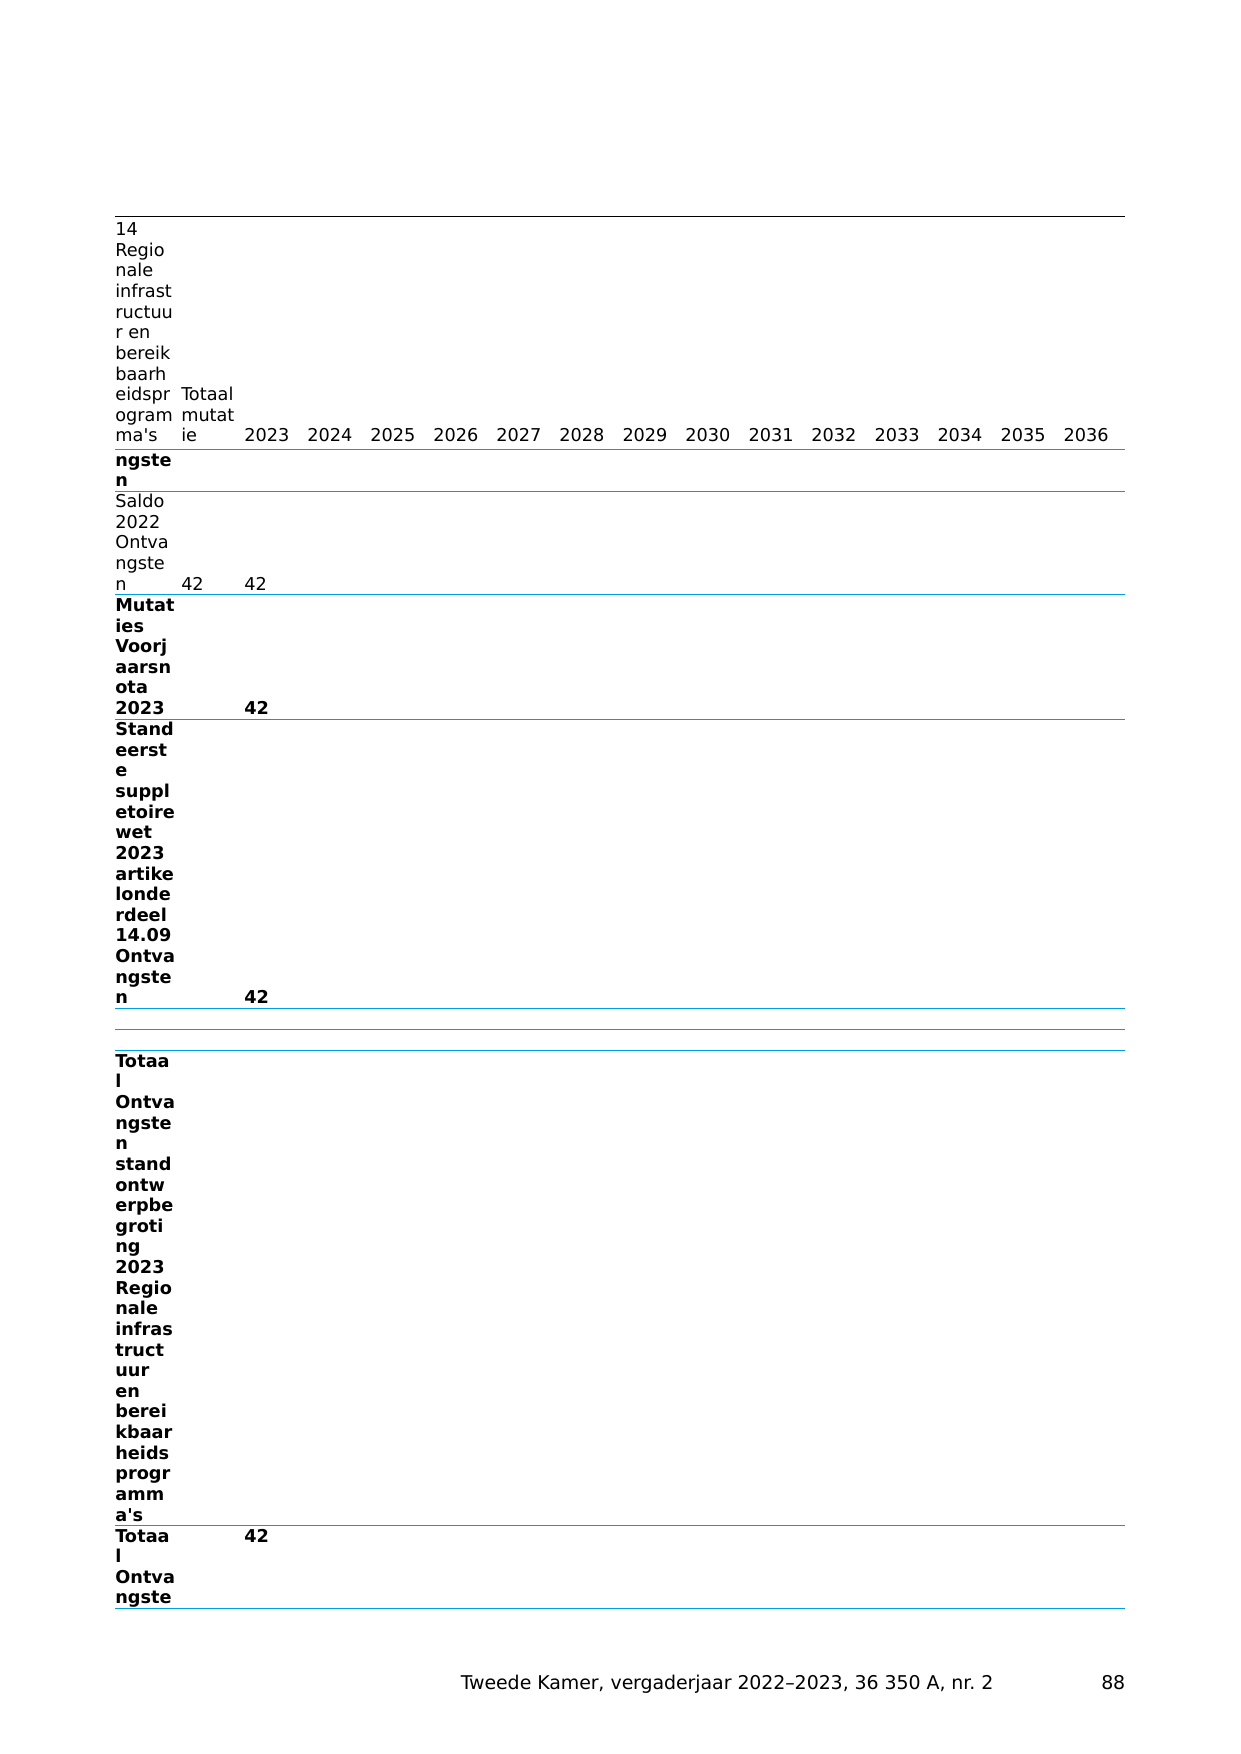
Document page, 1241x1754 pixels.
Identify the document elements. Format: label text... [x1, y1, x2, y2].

table_cell [745, 1526, 808, 1608]
table_cell 42 [241, 595, 304, 719]
table_cell [682, 1030, 745, 1050]
table_cell [808, 1526, 871, 1608]
table_cell [367, 720, 430, 1008]
table_cell [619, 720, 682, 1008]
table_cell [998, 492, 1060, 594]
table_cell 2027 [493, 217, 556, 449]
table_cell [115, 1030, 178, 1050]
table_cell [367, 1009, 430, 1029]
table_cell Totaal Ontvangsten stand ontwerpbegroting 2023 Regionale infrastructuur en bereikbaarheidsprogramma's [115, 1051, 178, 1525]
table_cell [367, 595, 430, 719]
table_cell [934, 1051, 997, 1525]
table_cell 2031 [745, 217, 808, 449]
table_cell [367, 492, 430, 594]
table_cell Totaal Ontvangste [115, 1526, 178, 1608]
table_cell [934, 1030, 997, 1050]
table_cell [998, 1009, 1060, 1029]
table_cell [808, 1030, 871, 1050]
table_cell [871, 450, 934, 491]
table_cell [934, 595, 997, 719]
table_cell [556, 595, 619, 719]
table_cell [304, 492, 367, 594]
table_cell [178, 450, 241, 491]
table_cell [745, 1051, 808, 1525]
table_cell [871, 492, 934, 594]
table_cell [178, 1051, 241, 1525]
table_cell [871, 1526, 934, 1608]
table_cell [556, 720, 619, 1008]
table_cell 2035 [998, 217, 1060, 449]
table_cell [808, 595, 871, 719]
table_cell [934, 1526, 997, 1608]
table_cell [871, 595, 934, 719]
table_cell [430, 1009, 493, 1029]
table_cell [808, 450, 871, 491]
table_cell [745, 595, 808, 719]
table_cell [871, 1030, 934, 1050]
table_cell [304, 1526, 367, 1608]
table_cell 42 [241, 720, 304, 1008]
table_cell [115, 1009, 178, 1029]
table_cell [619, 450, 682, 491]
table_cell [619, 1526, 682, 1608]
table_cell ngsten [115, 450, 178, 491]
table_cell Saldo 2022 Ontvangsten [115, 492, 178, 594]
table_cell [808, 1051, 871, 1525]
table_cell [493, 1009, 556, 1029]
table_cell [178, 1526, 241, 1608]
table_cell [430, 720, 493, 1008]
table_cell [745, 720, 808, 1008]
table_cell 2030 [682, 217, 745, 449]
table_cell Mutaties Voorjaarsnota 2023 [115, 595, 178, 719]
table_cell [556, 1051, 619, 1525]
table_cell [178, 720, 241, 1008]
table_cell [619, 1030, 682, 1050]
table_cell 42 [178, 492, 241, 594]
table_cell [998, 595, 1060, 719]
table_cell [1060, 1526, 1125, 1608]
table_cell [1060, 1030, 1125, 1050]
table_cell [1060, 1051, 1125, 1525]
table_cell [241, 1009, 304, 1029]
table_cell [808, 492, 871, 594]
table_cell [304, 1009, 367, 1029]
table_cell [493, 720, 556, 1008]
table_cell [682, 1526, 745, 1608]
table_cell [493, 450, 556, 491]
table_cell [808, 720, 871, 1008]
table_cell [493, 1051, 556, 1525]
table_cell 2025 [367, 217, 430, 449]
table_cell [998, 450, 1060, 491]
table_cell [934, 720, 997, 1008]
table_header Tabel 16 Artikel 14 [115, 191, 1125, 216]
table_cell [998, 1030, 1060, 1050]
table_cell [682, 1009, 745, 1029]
table_cell 14 Regionale infrastructuur en bereikbaarheidsprogramma's [115, 217, 178, 449]
table_cell [998, 1051, 1060, 1525]
table_cell [934, 450, 997, 491]
table_cell [241, 450, 304, 491]
table_cell [556, 1009, 619, 1029]
table_cell [556, 492, 619, 594]
table_cell [556, 1030, 619, 1050]
table_cell [556, 1526, 619, 1608]
table_cell [682, 492, 745, 594]
table_cell [493, 595, 556, 719]
table_cell [871, 720, 934, 1008]
table_cell [682, 1051, 745, 1525]
table_cell [871, 1009, 934, 1029]
table_cell [178, 1030, 241, 1050]
table_cell [745, 492, 808, 594]
table_cell [619, 492, 682, 594]
table_cell [430, 1526, 493, 1608]
table_cell 2034 [934, 217, 997, 449]
table_cell [1060, 1009, 1125, 1029]
table_cell [808, 1009, 871, 1029]
table_cell [367, 1526, 430, 1608]
table_cell [493, 492, 556, 594]
table_cell 42 [241, 492, 304, 594]
table_cell [430, 1030, 493, 1050]
table_cell 2029 [619, 217, 682, 449]
table_cell 42 [241, 1526, 304, 1608]
table_cell [1060, 492, 1125, 594]
table_cell [998, 720, 1060, 1008]
table_cell [430, 492, 493, 594]
table_cell [934, 492, 997, 594]
table_cell [367, 450, 430, 491]
table_cell [493, 1526, 556, 1608]
table_cell [241, 1051, 304, 1525]
table_cell [241, 1030, 304, 1050]
table_cell 2036 [1060, 217, 1125, 449]
table_cell [1060, 450, 1125, 491]
table_cell [1060, 720, 1125, 1008]
table_cell [304, 1051, 367, 1525]
table_cell [178, 595, 241, 719]
table_cell [745, 1009, 808, 1029]
table_cell [493, 1030, 556, 1050]
table_cell [619, 1051, 682, 1525]
table_cell 2023 [241, 217, 304, 449]
table_cell [430, 595, 493, 719]
table_cell [178, 1009, 241, 1029]
table_cell [934, 1009, 997, 1029]
table_cell [745, 1030, 808, 1050]
table_cell 2024 [304, 217, 367, 449]
table_cell [998, 1526, 1060, 1608]
table_cell [430, 1051, 493, 1525]
table_cell 2033 [871, 217, 934, 449]
table_cell [304, 595, 367, 719]
table_cell [619, 1009, 682, 1029]
table_cell [745, 450, 808, 491]
table_cell [430, 450, 493, 491]
table_cell [367, 1030, 430, 1050]
table_cell [367, 1051, 430, 1525]
table_cell 2028 [556, 217, 619, 449]
table_cell [304, 1030, 367, 1050]
table_cell [682, 595, 745, 719]
table_cell [1060, 595, 1125, 719]
table_cell Stand eerste suppletoire wet 2023 artikelonderdeel 14.09 Ontvangsten [115, 720, 178, 1008]
table_cell [682, 720, 745, 1008]
table_cell [304, 720, 367, 1008]
table_cell [556, 450, 619, 491]
table_cell [871, 1051, 934, 1525]
table_cell 2032 [808, 217, 871, 449]
table_cell Totaal mutatie [178, 217, 241, 449]
table_cell 2026 [430, 217, 493, 449]
table_cell [619, 595, 682, 719]
table_cell [304, 450, 367, 491]
table_cell [682, 450, 745, 491]
